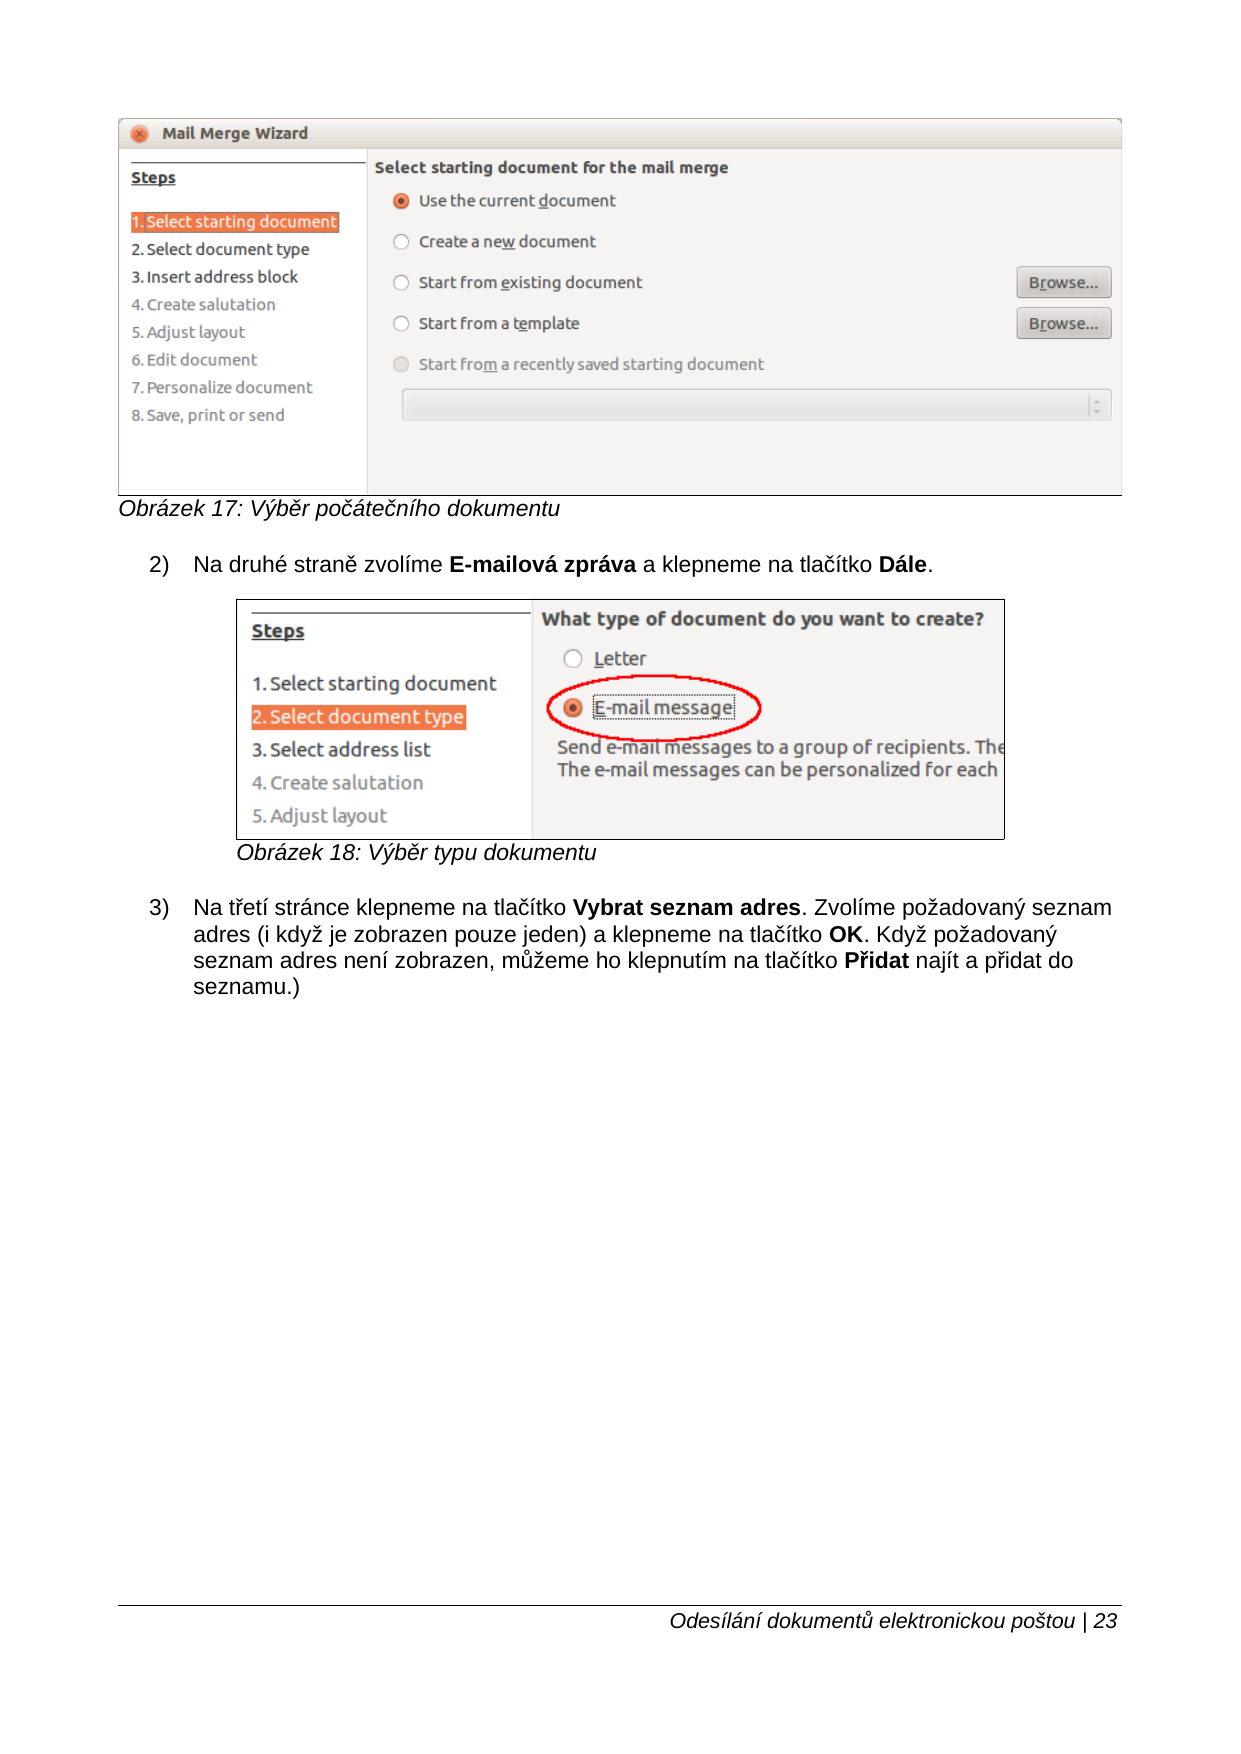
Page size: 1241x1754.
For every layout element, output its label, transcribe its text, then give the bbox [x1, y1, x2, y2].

text Obrázek 18 : Výběr typu dokumentu [236, 840, 1004, 866]
list Na třetí stránce klepneme na tlačítko Vybrat seznam adres. Zvolíme požadovaný seznam adres (i když je zobrazen pouze jeden) a klepneme na tlačítko OK. Když požadovaný seznam adres není zobrazen, můžeme ho klepnutím na tlačítko Přidat najít a přidat do seznamu.) [169, 894, 1122, 999]
text Obrázek 17 : Výběr počátečního dokumentu [118, 496, 1122, 521]
picture [118, 118, 1123, 495]
picture [237, 600, 1004, 839]
list Na druhé straně zvolíme E-mailová zpráva a klepneme na tlačítko Dále. [169, 551, 1122, 578]
